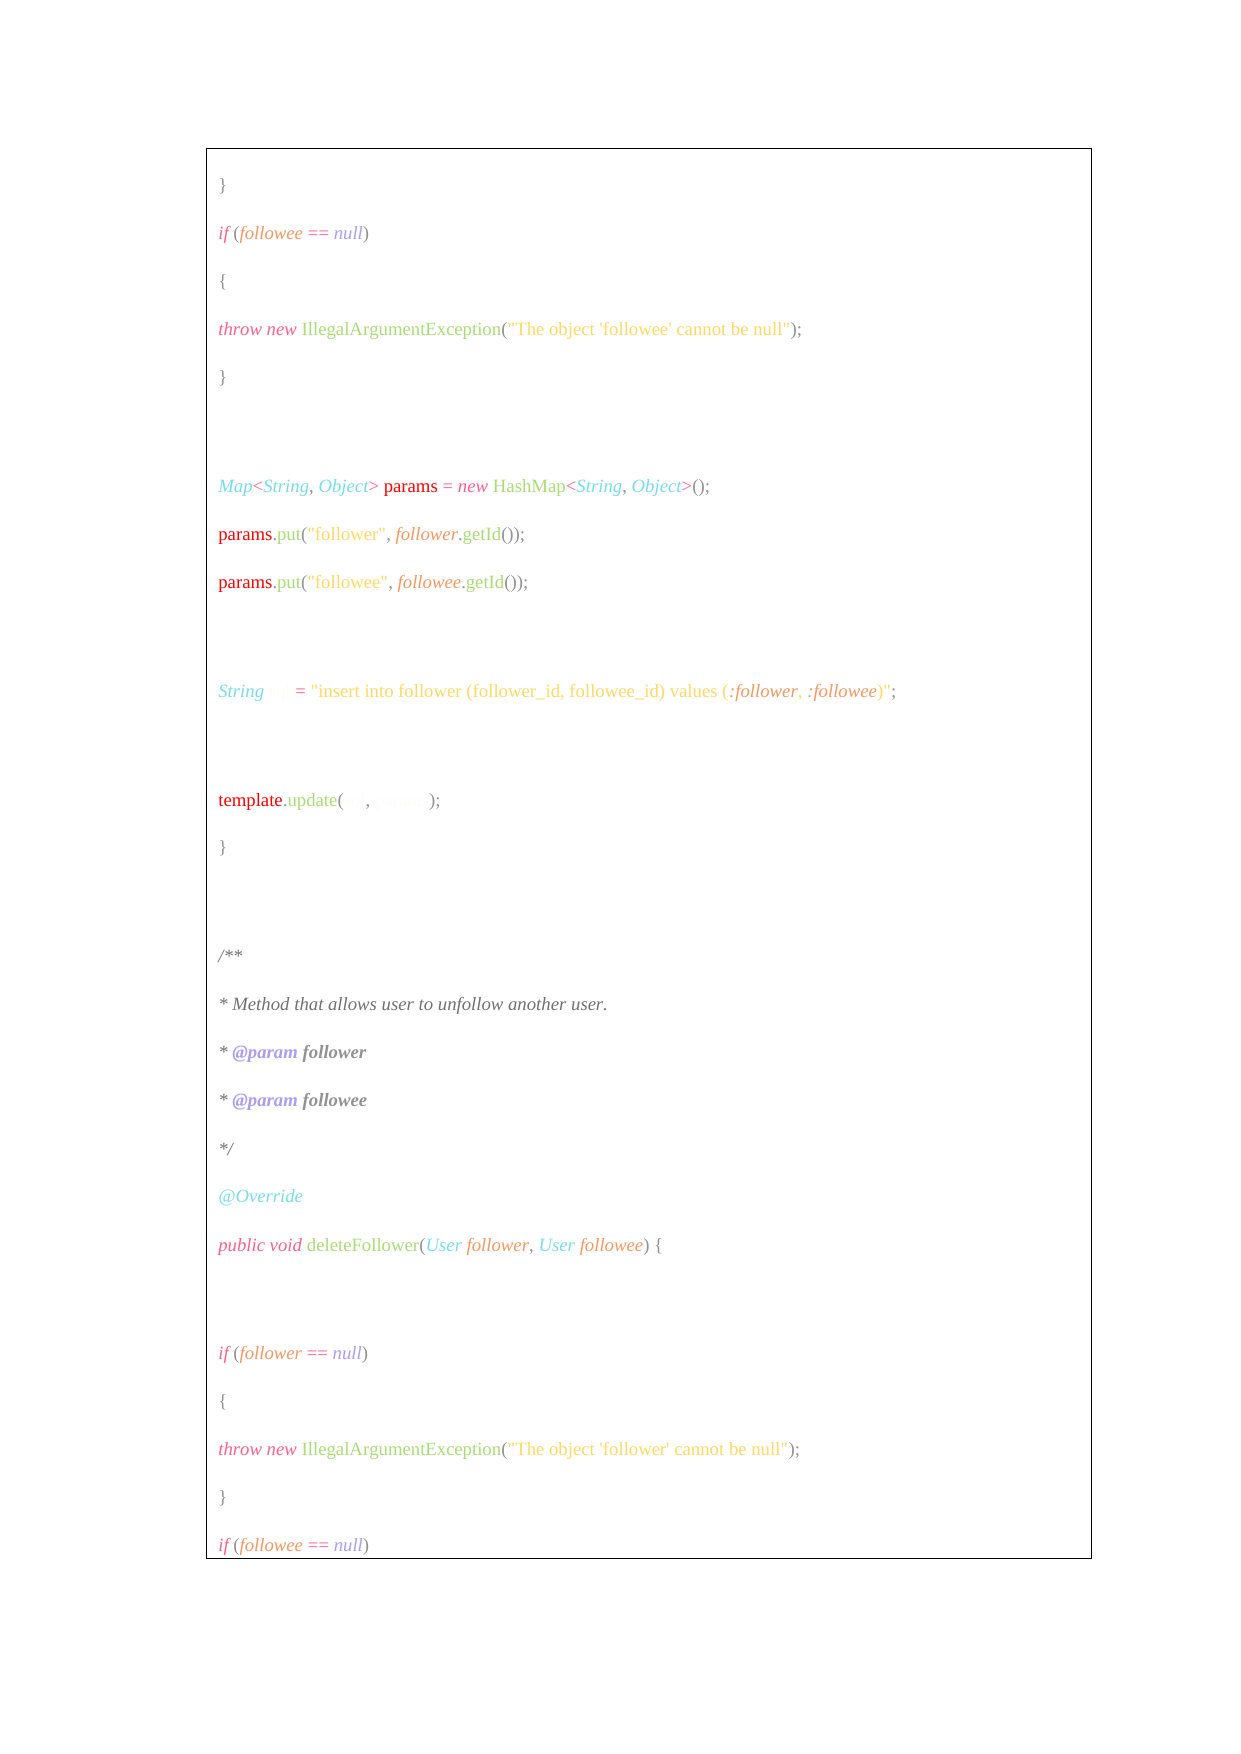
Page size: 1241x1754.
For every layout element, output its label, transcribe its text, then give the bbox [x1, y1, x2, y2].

table_header } if (followee == null) { throw new IllegalArgumentException("The object 'followee' cannot be null"); } Map<String, Object> params = new HashMap<String, Object>(); params.put("follower", follower.getId()); params.put("followee", followee.getId()); String sql = "insert into follower (follower_id, followee_id) values (:follower, :followee)"; template.update(sql, params); } /** * Method that allows user to unfollow another user. * @param follower * @param followee */ @Override public void deleteFollower(User follower, User followee) { if (follower == null) { throw new IllegalArgumentException("The object 'follower' cannot be null"); } if (followee == null) [207, 149, 1091, 1558]
